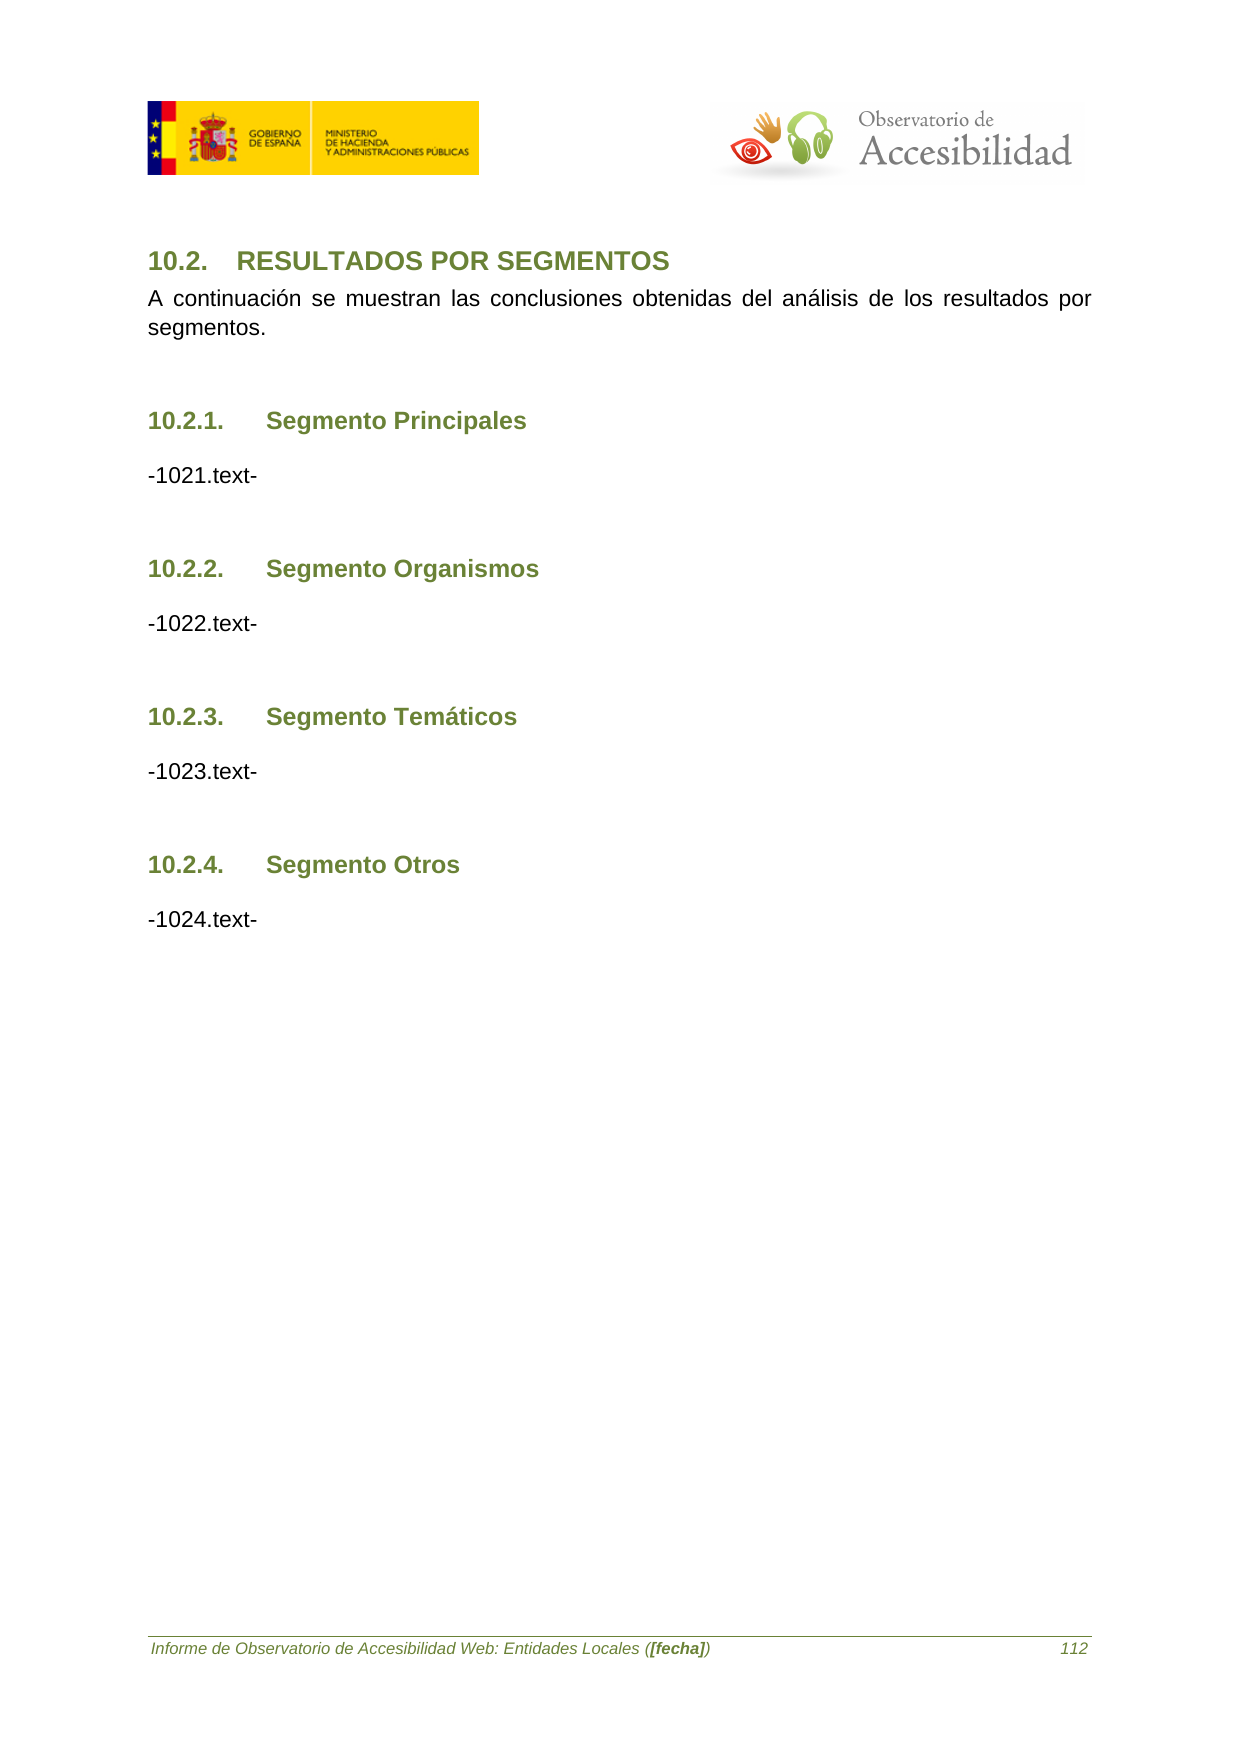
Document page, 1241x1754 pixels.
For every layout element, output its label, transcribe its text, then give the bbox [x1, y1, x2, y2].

text -1024.text- [148, 906, 1092, 933]
text -1023.text- [148, 758, 1092, 785]
picture [710, 102, 1086, 185]
subtitle Resultados por segmentos [148, 245, 1092, 276]
picture [147, 101, 479, 175]
text A continuación se muestran las conclusiones obtenidas del análisis de los resultados por segmentos. [148, 285, 1092, 341]
subtitle Segmento Organismos [148, 554, 1092, 582]
subtitle Segmento Temáticos [148, 702, 1092, 731]
text -1022.text- [148, 610, 1092, 637]
subtitle Segmento Otros [148, 850, 1092, 878]
subtitle Segmento Principales [148, 406, 1092, 434]
text -1021.text- [148, 462, 1092, 489]
